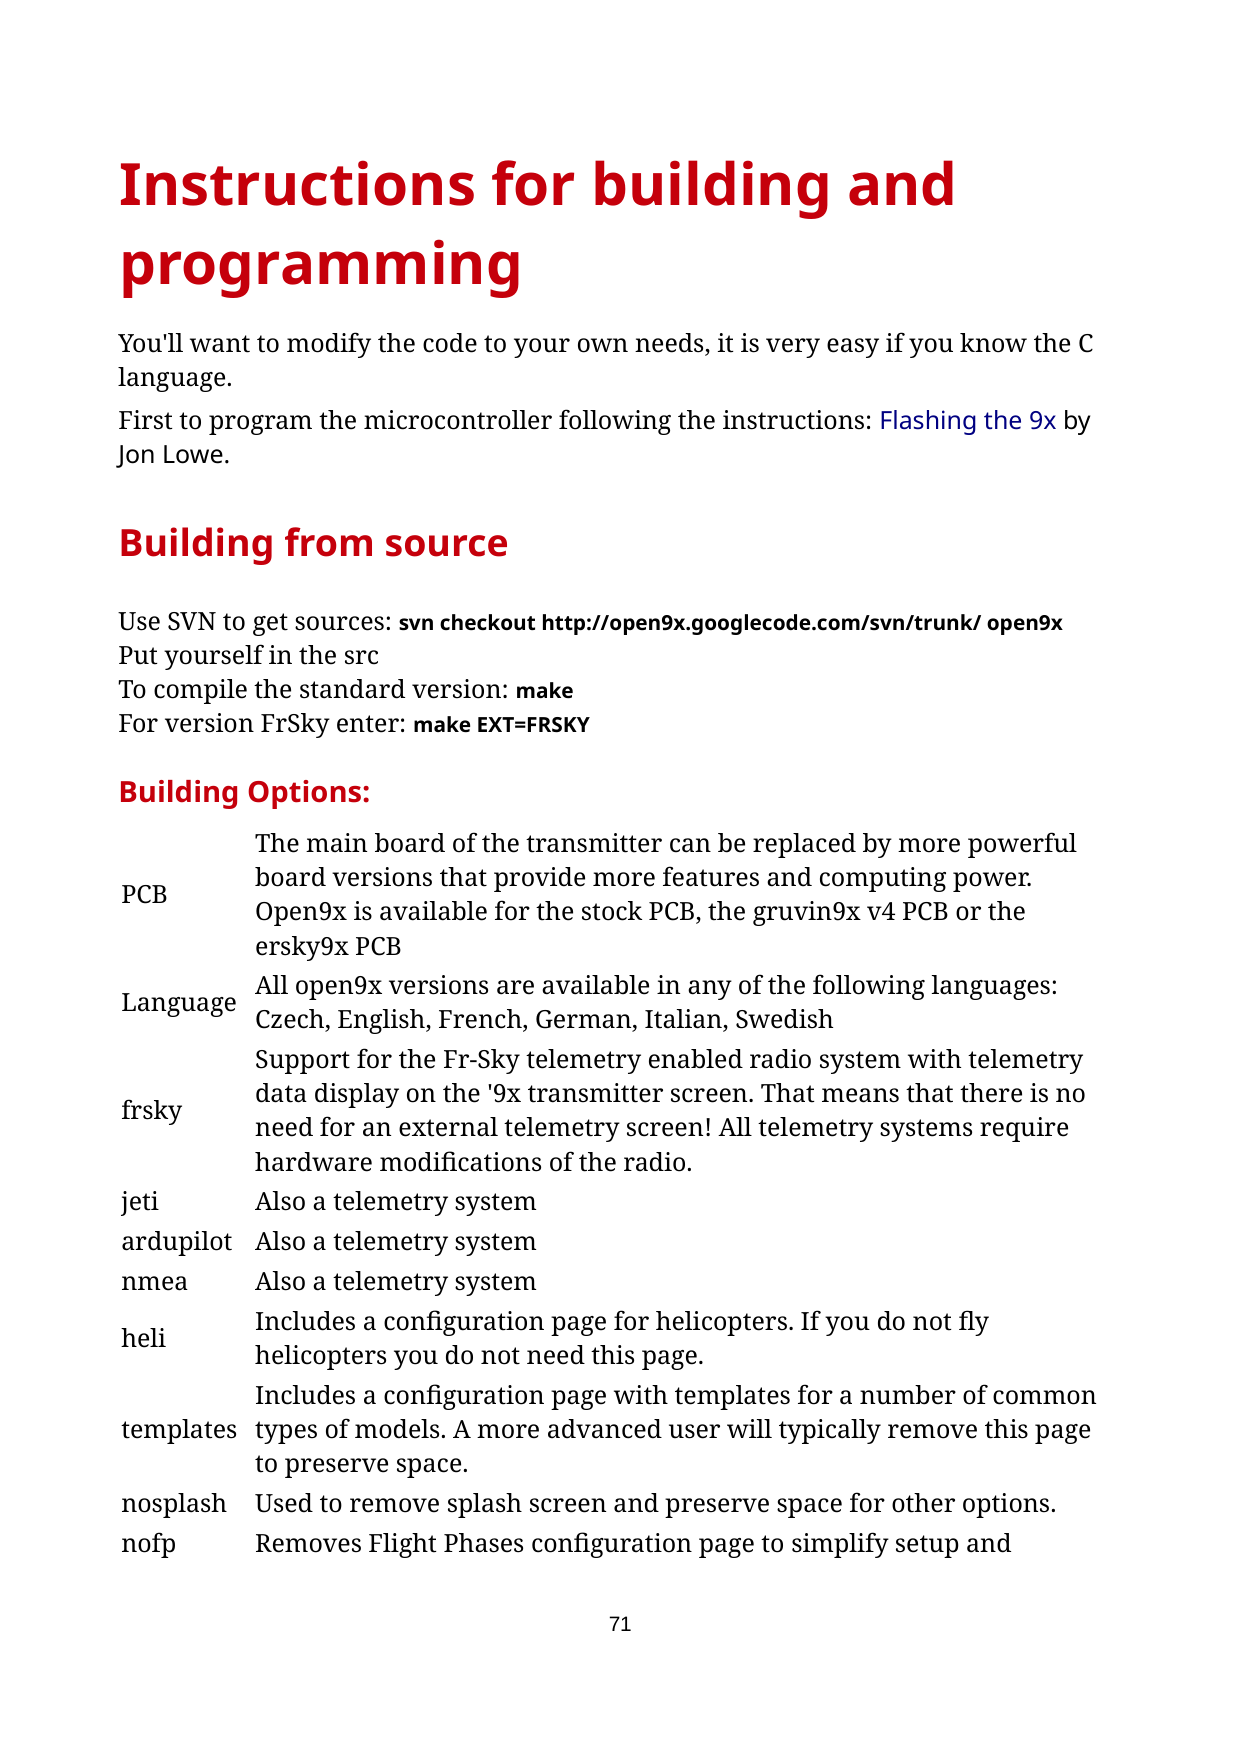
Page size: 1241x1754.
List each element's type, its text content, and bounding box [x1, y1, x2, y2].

table_cell Removes Flight Phases configuration page to simplify setup and [252, 1523, 1106, 1563]
table_cell [1106, 1483, 1123, 1523]
table_cell Support for the Fr-Sky telemetry enabled radio system with telemetry data display on the '9x transmitter screen. That means that there is no need for an external telemetry screen! All telemetry systems require hardware modifications of the radio. [252, 1039, 1106, 1181]
table_cell [1106, 965, 1123, 1039]
table_cell All open9x versions are available in any of the following languages: Czech, English, French, German, Italian, Swedish [252, 965, 1106, 1039]
subtitle Instructions for building and programming [119, 143, 1122, 302]
table_cell Used to remove splash screen and preserve space for other options. [252, 1483, 1106, 1523]
table_cell ardupilot [118, 1221, 252, 1261]
table_cell Also a telemetry system [252, 1181, 1106, 1221]
table_cell templates [118, 1375, 252, 1483]
table_cell [1106, 1221, 1123, 1261]
table_header PCB [118, 823, 252, 965]
table_cell Also a telemetry system [252, 1261, 1106, 1301]
table_cell [1106, 1039, 1123, 1181]
table_header The main board of the transmitter can be replaced by more powerful board versions that provide more features and computing power. Open9x is available for the stock PCB, the gruvin9x v4 PCB or the ersky9x PCB [252, 823, 1106, 965]
table_cell Includes a configuration page for helicopters. If you do not fly helicopters you do not need this page. [252, 1301, 1106, 1375]
table_cell [1106, 1375, 1123, 1483]
table_cell Language [118, 965, 252, 1039]
text Use SVN to get sources: svn checkout http://open9x.googlecode.com/svn/trunk/ open9x Put yourself in the src To compile the standard version: make For version FrSky enter: make EXT=FRSKY [118, 604, 1122, 740]
text You'll want to modify the code to your own needs, it is very easy if you know the C language. [118, 326, 1122, 394]
table_cell [1106, 1181, 1123, 1221]
table_cell [1106, 1301, 1123, 1375]
table_cell [1106, 1261, 1123, 1301]
table_cell jeti [118, 1181, 252, 1221]
table_cell heli [118, 1301, 252, 1375]
table_cell Includes a configuration page with templates for a number of common types of models. A more advanced user will typically remove this page to preserve space. [252, 1375, 1106, 1483]
table_cell nosplash [118, 1483, 252, 1523]
table_cell nmea [118, 1261, 252, 1301]
text First to program the microcontroller following the instructions: Flashing the 9x by Jon Lowe. [118, 403, 1122, 471]
table_cell [1106, 1523, 1123, 1563]
table_cell nofp [118, 1523, 252, 1563]
table_header [1106, 823, 1123, 965]
subtitle Building from source [118, 517, 1122, 568]
table_cell frsky [118, 1039, 252, 1181]
table_cell Also a telemetry system [252, 1221, 1106, 1261]
subtitle Building Options: [118, 771, 1122, 811]
